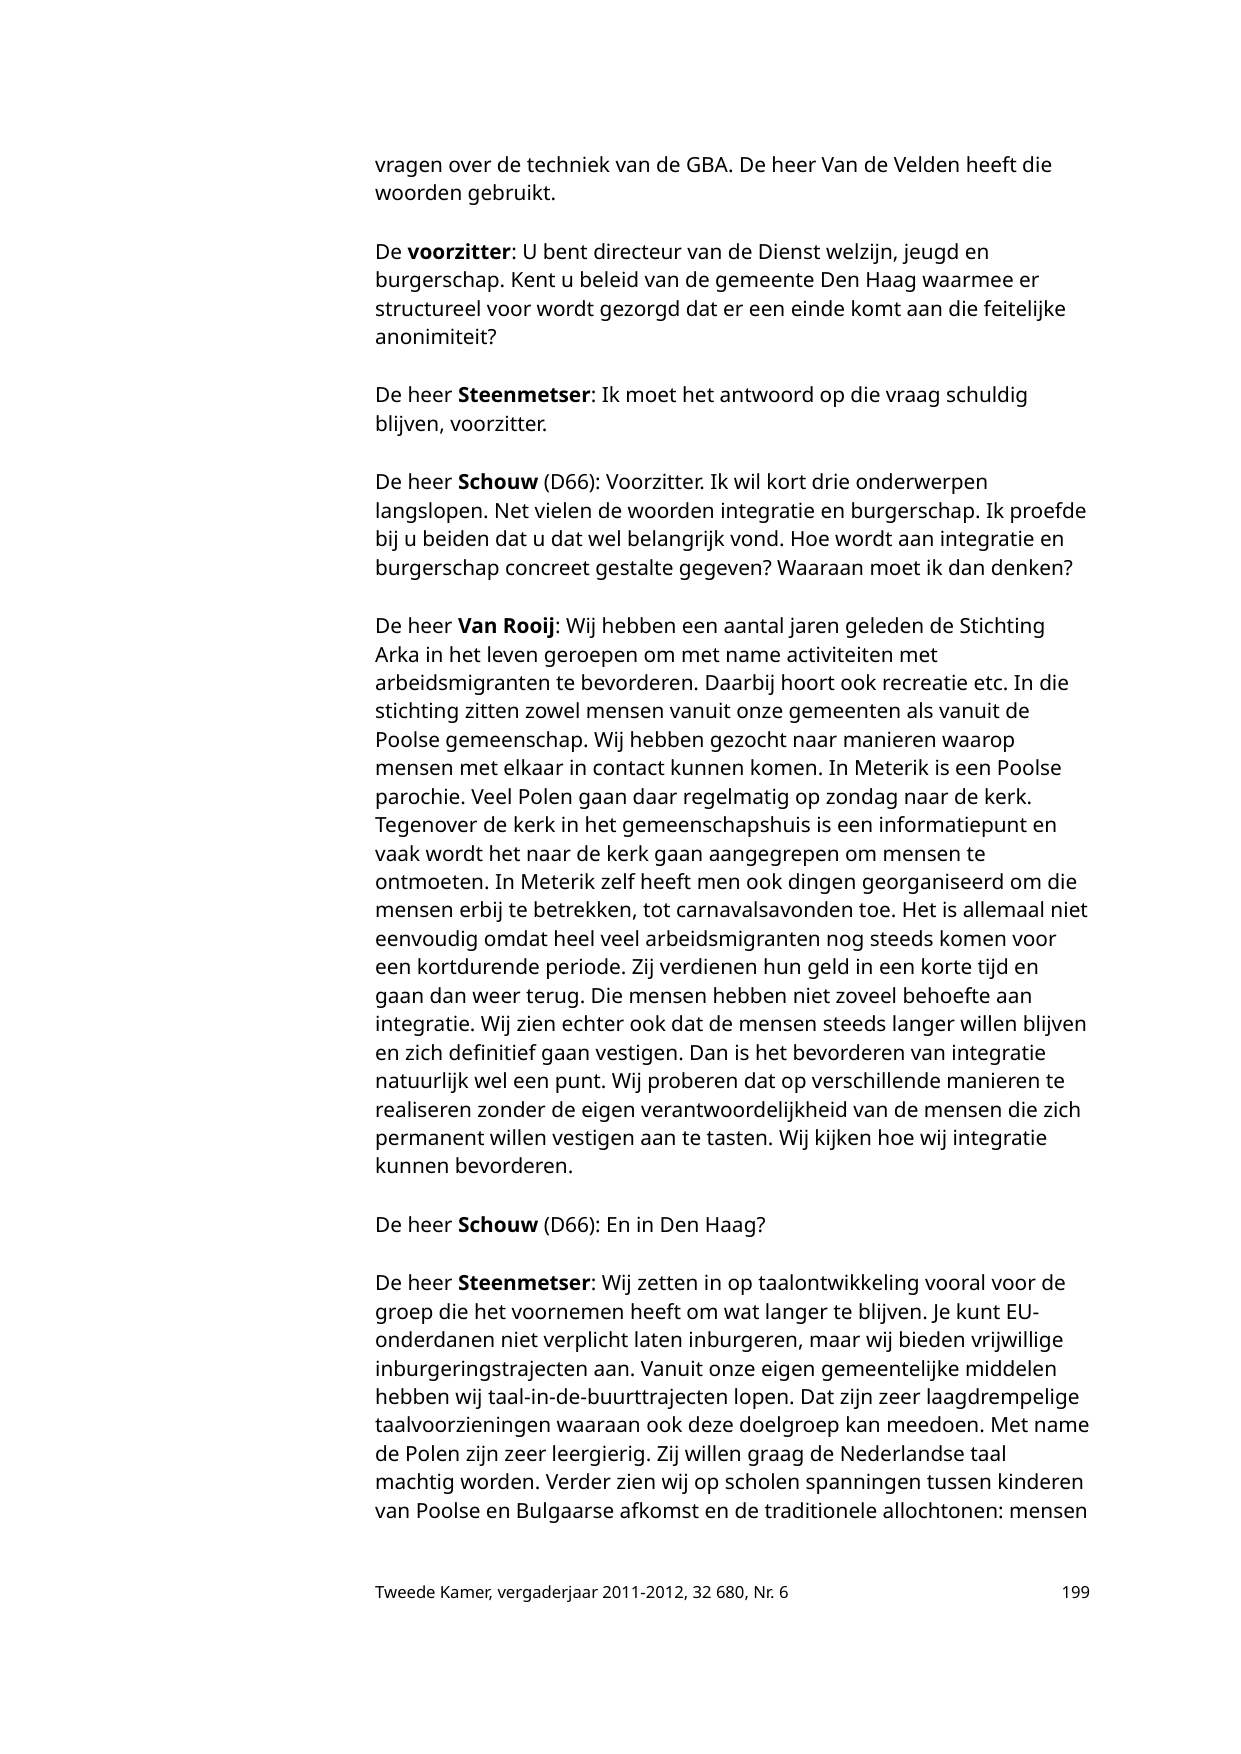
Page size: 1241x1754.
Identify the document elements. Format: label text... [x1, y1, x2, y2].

text vragen over de techniek van de GBA. De heer Van de Velden heeft die woorden gebruikt. [375, 150, 1090, 207]
text De heer Schouw (D66): En in Den Haag? [375, 1210, 1090, 1238]
text De heer Schouw (D66): Voorzitter. Ik wil kort drie onderwerpen langslopen. Net vielen de woorden integratie en burgerschap. Ik proefde bij u beiden dat u dat wel belangrijk vond. Hoe wordt aan integratie en burgerschap concreet gestalte gegeven? Waaraan moet ik dan denken? [375, 467, 1090, 581]
text De voorzitter: U bent directeur van de Dienst welzijn, jeugd en burgerschap. Kent u beleid van de gemeente Den Haag waarmee er structureel voor wordt gezorgd dat er een einde komt aan die feitelijke anonimiteit? [375, 237, 1090, 351]
text De heer Steenmetser: Wij zetten in op taalontwikkeling vooral voor de groep die het voornemen heeft om wat langer te blijven. Je kunt EU-onderdanen niet verplicht laten inburgeren, maar wij bieden vrijwillige inburgeringstrajecten aan. Vanuit onze eigen gemeentelijke middelen hebben wij taal-in-de-buurttrajecten lopen. Dat zijn zeer laagdrempelige taalvoorzieningen waaraan ook deze doelgroep kan meedoen. Met name de Polen zijn zeer leergierig. Zij willen graag de Nederlandse taal machtig worden. Verder zien wij op scholen spanningen tussen kinderen van Poolse en Bulgaarse afkomst en de traditionele allochtonen: mensen [375, 1268, 1090, 1524]
text De heer Steenmetser: Ik moet het antwoord op die vraag schuldig blijven, voorzitter. [375, 381, 1090, 437]
text De heer Van Rooij: Wij hebben een aantal jaren geleden de Stichting Arka in het leven geroepen om met name activiteiten met arbeidsmigranten te bevorderen. Daarbij hoort ook recreatie etc. In die stichting zitten zowel mensen vanuit onze gemeenten als vanuit de Poolse gemeenschap. Wij hebben gezocht naar manieren waarop mensen met elkaar in contact kunnen komen. In Meterik is een Poolse parochie. Veel Polen gaan daar regelmatig op zondag naar de kerk. Tegenover de kerk in het gemeenschapshuis is een informatiepunt en vaak wordt het naar de kerk gaan aangegrepen om mensen te ontmoeten. In Meterik zelf heeft men ook dingen georganiseerd om die mensen erbij te betrekken, tot carnavalsavonden toe. Het is allemaal niet eenvoudig omdat heel veel arbeidsmigranten nog steeds komen voor een kortdurende periode. Zij verdienen hun geld in een korte tijd en gaan dan weer terug. Die mensen hebben niet zoveel behoefte aan integratie. Wij zien echter ook dat de mensen steeds langer willen blijven en zich definitief gaan vestigen. Dan is het bevorderen van integratie natuurlijk wel een punt. Wij proberen dat op verschillende manieren te realiseren zonder de eigen verantwoordelijkheid van de mensen die zich permanent willen vestigen aan te tasten. Wij kijken hoe wij integratie kunnen bevorderen. [375, 611, 1090, 1180]
